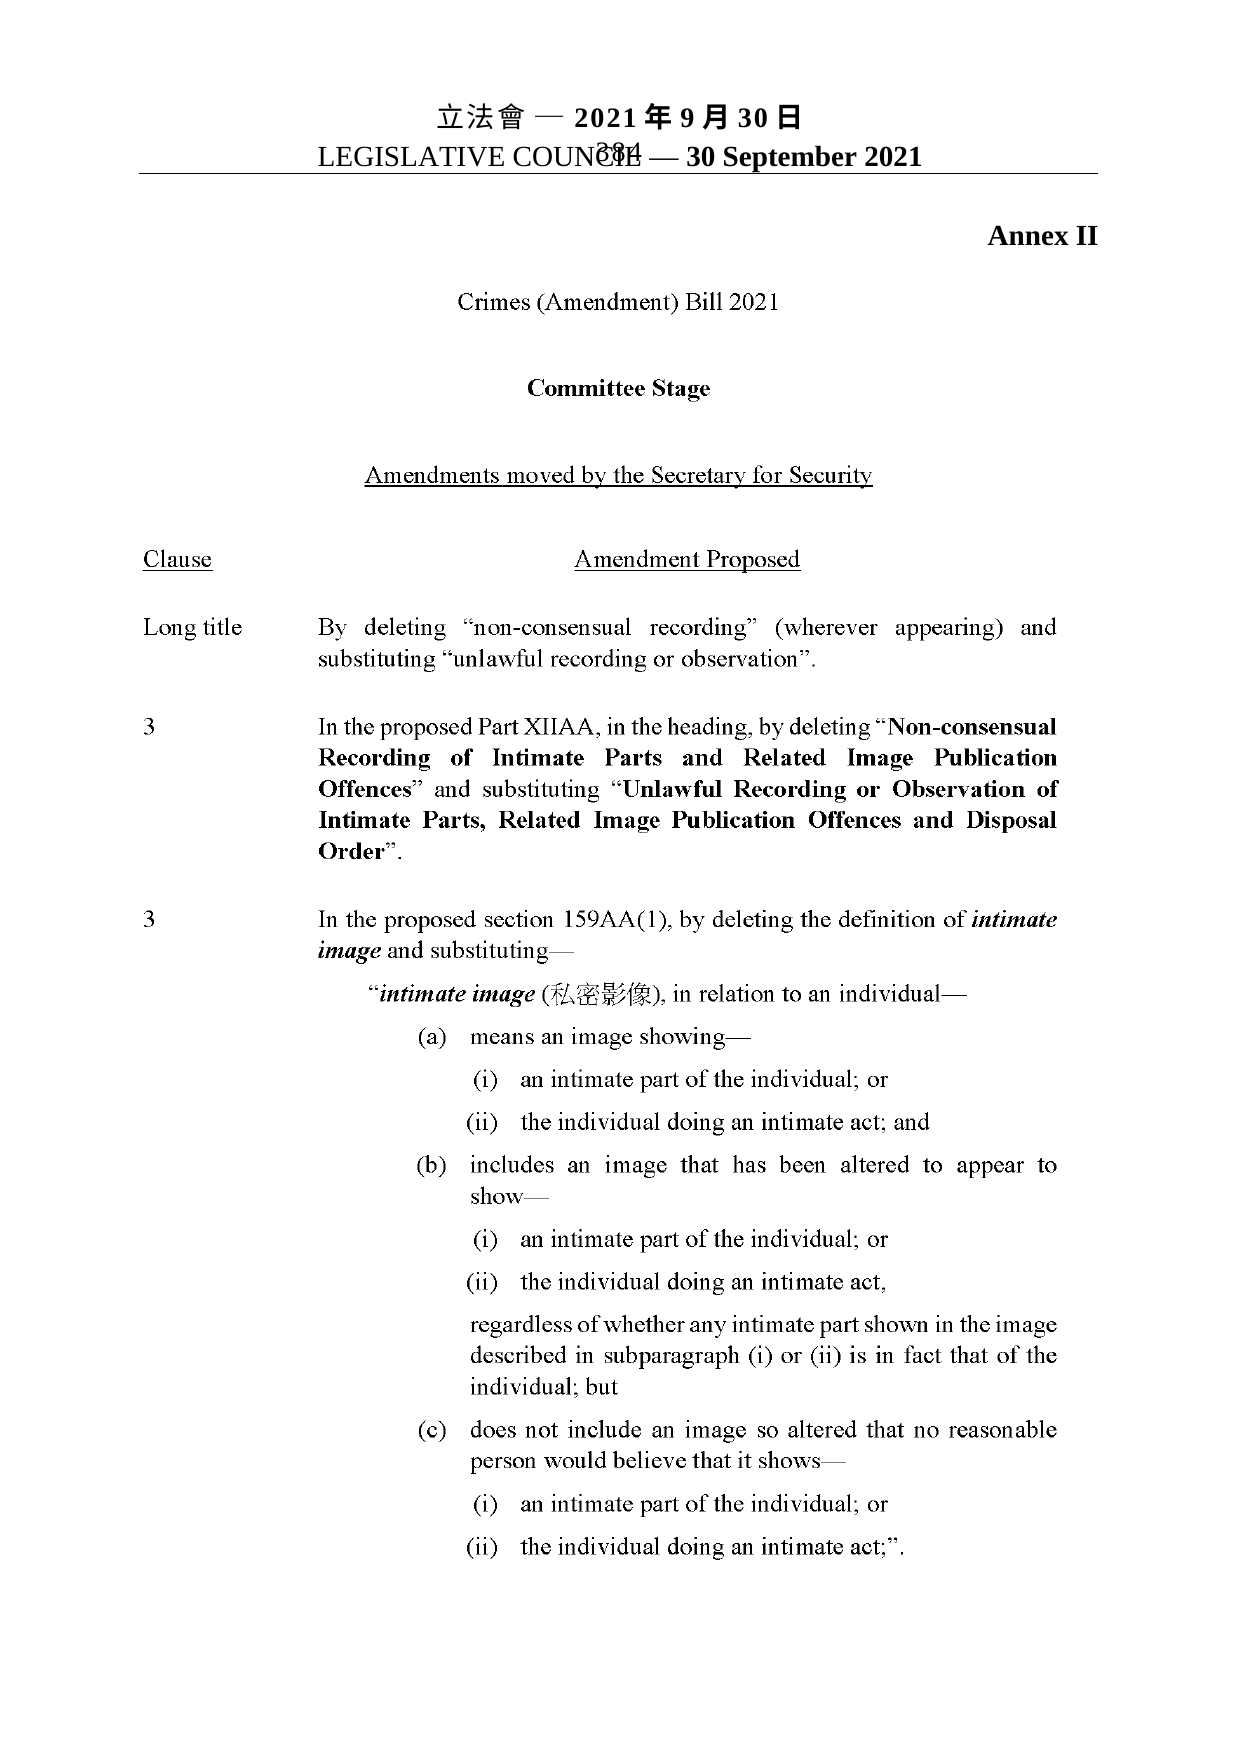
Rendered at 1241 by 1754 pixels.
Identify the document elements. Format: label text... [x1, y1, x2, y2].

picture [333, 288, 904, 317]
text Annex II [139, 214, 1098, 251]
picture [138, 532, 1064, 1561]
picture [361, 461, 876, 472]
